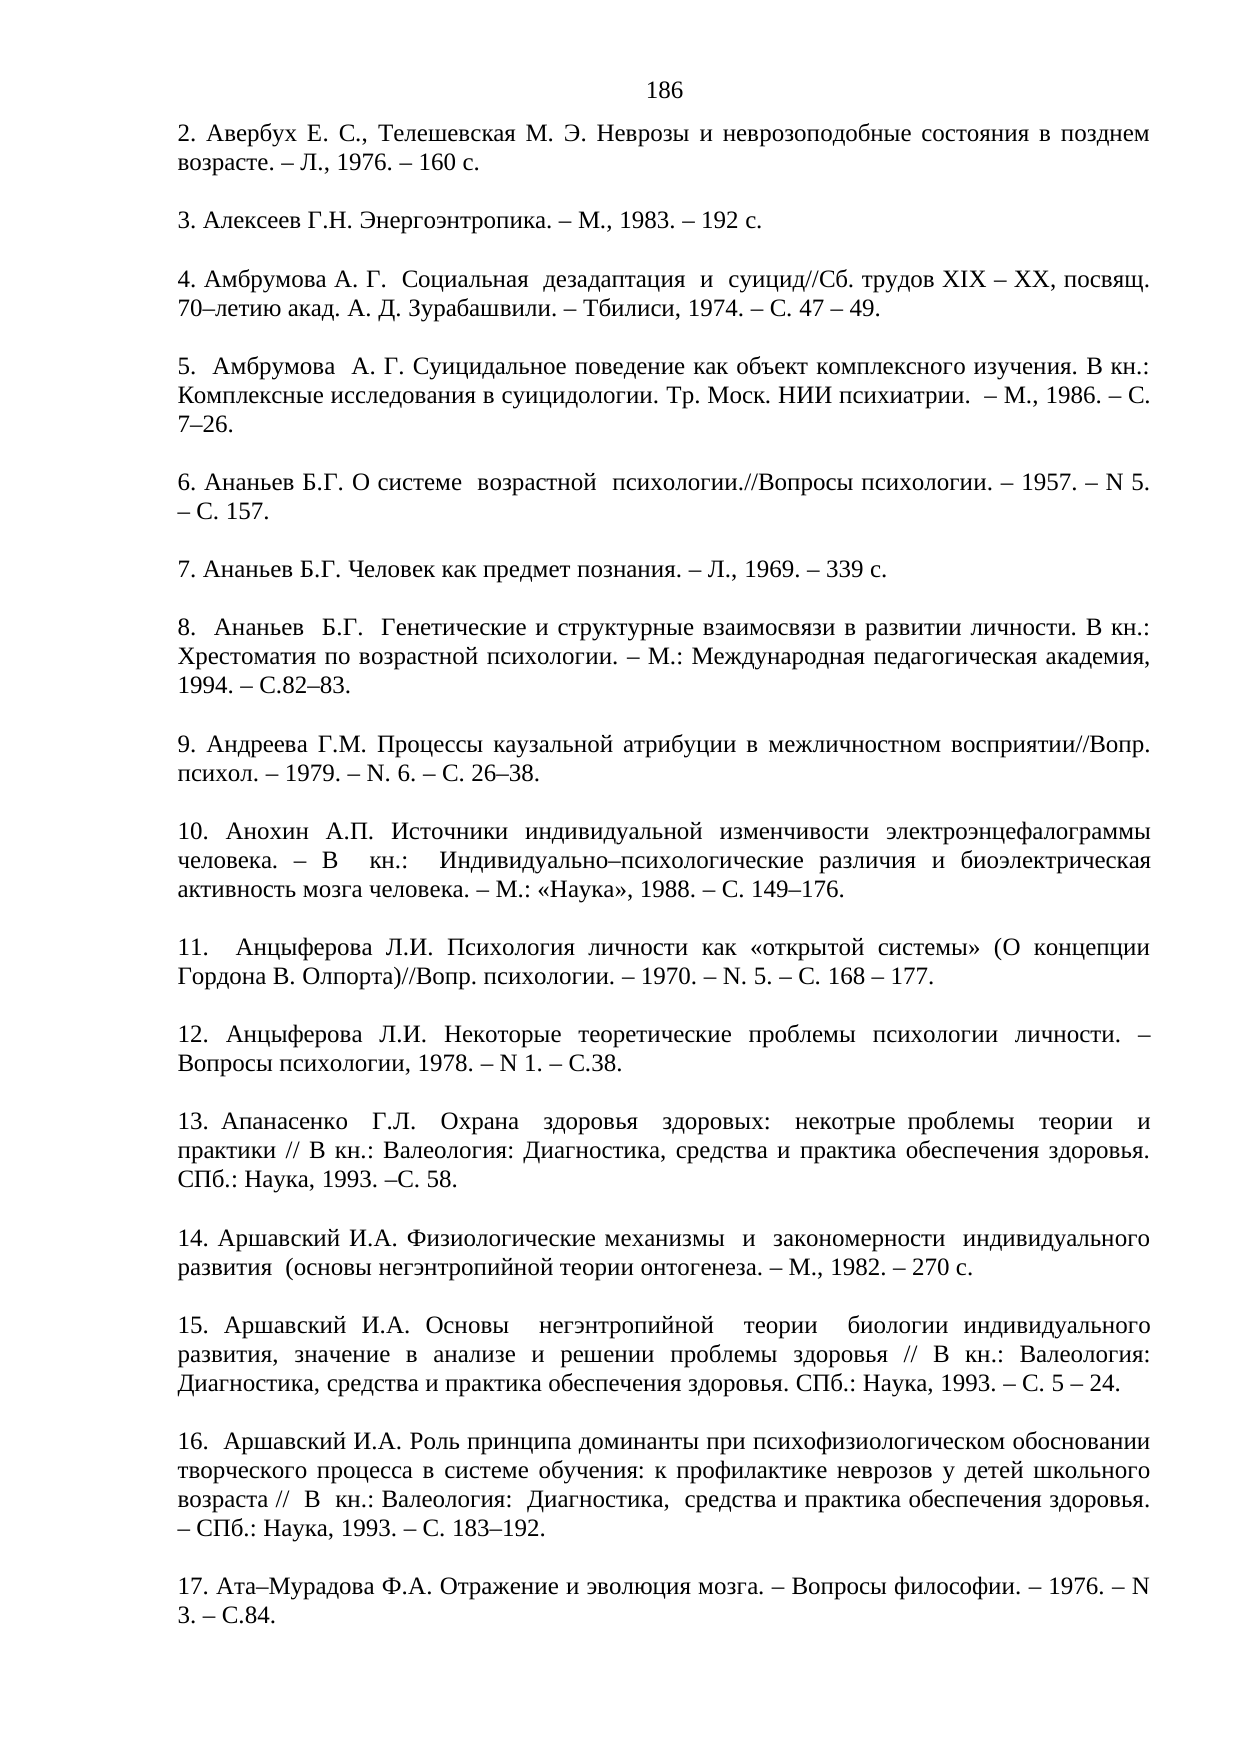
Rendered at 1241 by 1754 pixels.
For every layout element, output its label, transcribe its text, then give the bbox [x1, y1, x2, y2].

text 17. Ата–Мурадова Ф.А. Отражение и эволюция мозга. – Вопросы философии. – 1976. – N 3. – С.84. [177, 1571, 1152, 1629]
text 3. Алексеев Г.Н. Энергоэнтропика. – М., 1983. – 192 с. [177, 205, 1152, 234]
text 11. Анцыферова Л.И. Психология личности как «открытой системы» (О концепции Гордона В. Олпорта)//Вопр. психологии. – 1970. – N. 5. – С. 168 – 177. [177, 932, 1152, 990]
text 2. Авербух Е. С., Телешевская М. Э. Неврозы и неврозоподобные состояния в позднем возрасте. – Л., 1976. – 160 с. [177, 118, 1152, 176]
text 9. Андреева Г.М. Процессы каузальной атрибуции в межличностном восприятии//Вопр. психол. – 1979. – N. 6. – С. 26–38. [177, 728, 1152, 787]
text 15. Аршавский И.А. Основы негэнтропийной теории биологии индивидуального развития, значение в анализе и решении проблемы здоровья // В кн.: Валеология: Диагностика, средства и практика обеспечения здоровья. СПб.: Наука, 1993. – С. 5 – 24. [177, 1310, 1152, 1397]
text 7. Ананьев Б.Г. Человек как предмет познания. – Л., 1969. – 339 с. [177, 554, 1152, 583]
text 13. Апанасенко Г.Л. Охрана здоровья здоровых: некотрые проблемы теории и практики // В кн.: Валеология: Диагностика, средства и практика обеспечения здоровья. СПб.: Наука, 1993. –С. 58. [177, 1106, 1152, 1193]
text 5. Амбрумова А. Г. Суицидальное поведение как объект комплексного изучения. В кн.: Комплексные исследования в суицидологии. Тр. Моск. НИИ психиатрии. – М., 1986. – С. 7–26. [177, 351, 1152, 438]
text 10. Анохин А.П. Источники индивидуальной изменчивости электроэнцефалограммы человека. – В кн.: Индивидуально–психологические различия и биоэлектрическая активность мозга человека. – М.: «Наука», 1988. – С. 149–176. [177, 816, 1152, 903]
text 6. Ананьев Б.Г. О системе возрастной психологии.//Вопросы психологии. – 1957. – N 5. – С. 157. [177, 467, 1152, 525]
text 4. Амбрумова А. Г. Социальная дезадаптация и суицид//Сб. трудов XIX – XX, посвящ. 70–летию акад. А. Д. Зурабашвили. – Тбилиси, 1974. – С. 47 – 49. [177, 263, 1152, 322]
text 12. Анцыферова Л.И. Некоторые теоретические проблемы психологии личности. – Вопросы психологии, 1978. – N 1. – С.38. [177, 1019, 1152, 1077]
text 8. Ананьев Б.Г. Генетические и структурные взаимосвязи в развитии личности. В кн.: Хрестоматия по возрастной психологии. – М.: Международная педагогическая академия, 1994. – С.82–83. [177, 612, 1152, 699]
text 16. Аршавский И.А. Роль принципа доминанты при психофизиологическом обосновании творческого процесса в системе обучения: к профилактике неврозов у детей школьного возраста // В кн.: Валеология: Диагностика, средства и практика обеспечения здоровья. – СПб.: Наука, 1993. – С. 183–192. [177, 1426, 1152, 1542]
text 14. Аршавский И.А. Физиологические механизмы и закономерности индивидуального развития (основы негэнтропийной теории онтогенеза. – М., 1982. – 270 с. [177, 1222, 1152, 1281]
